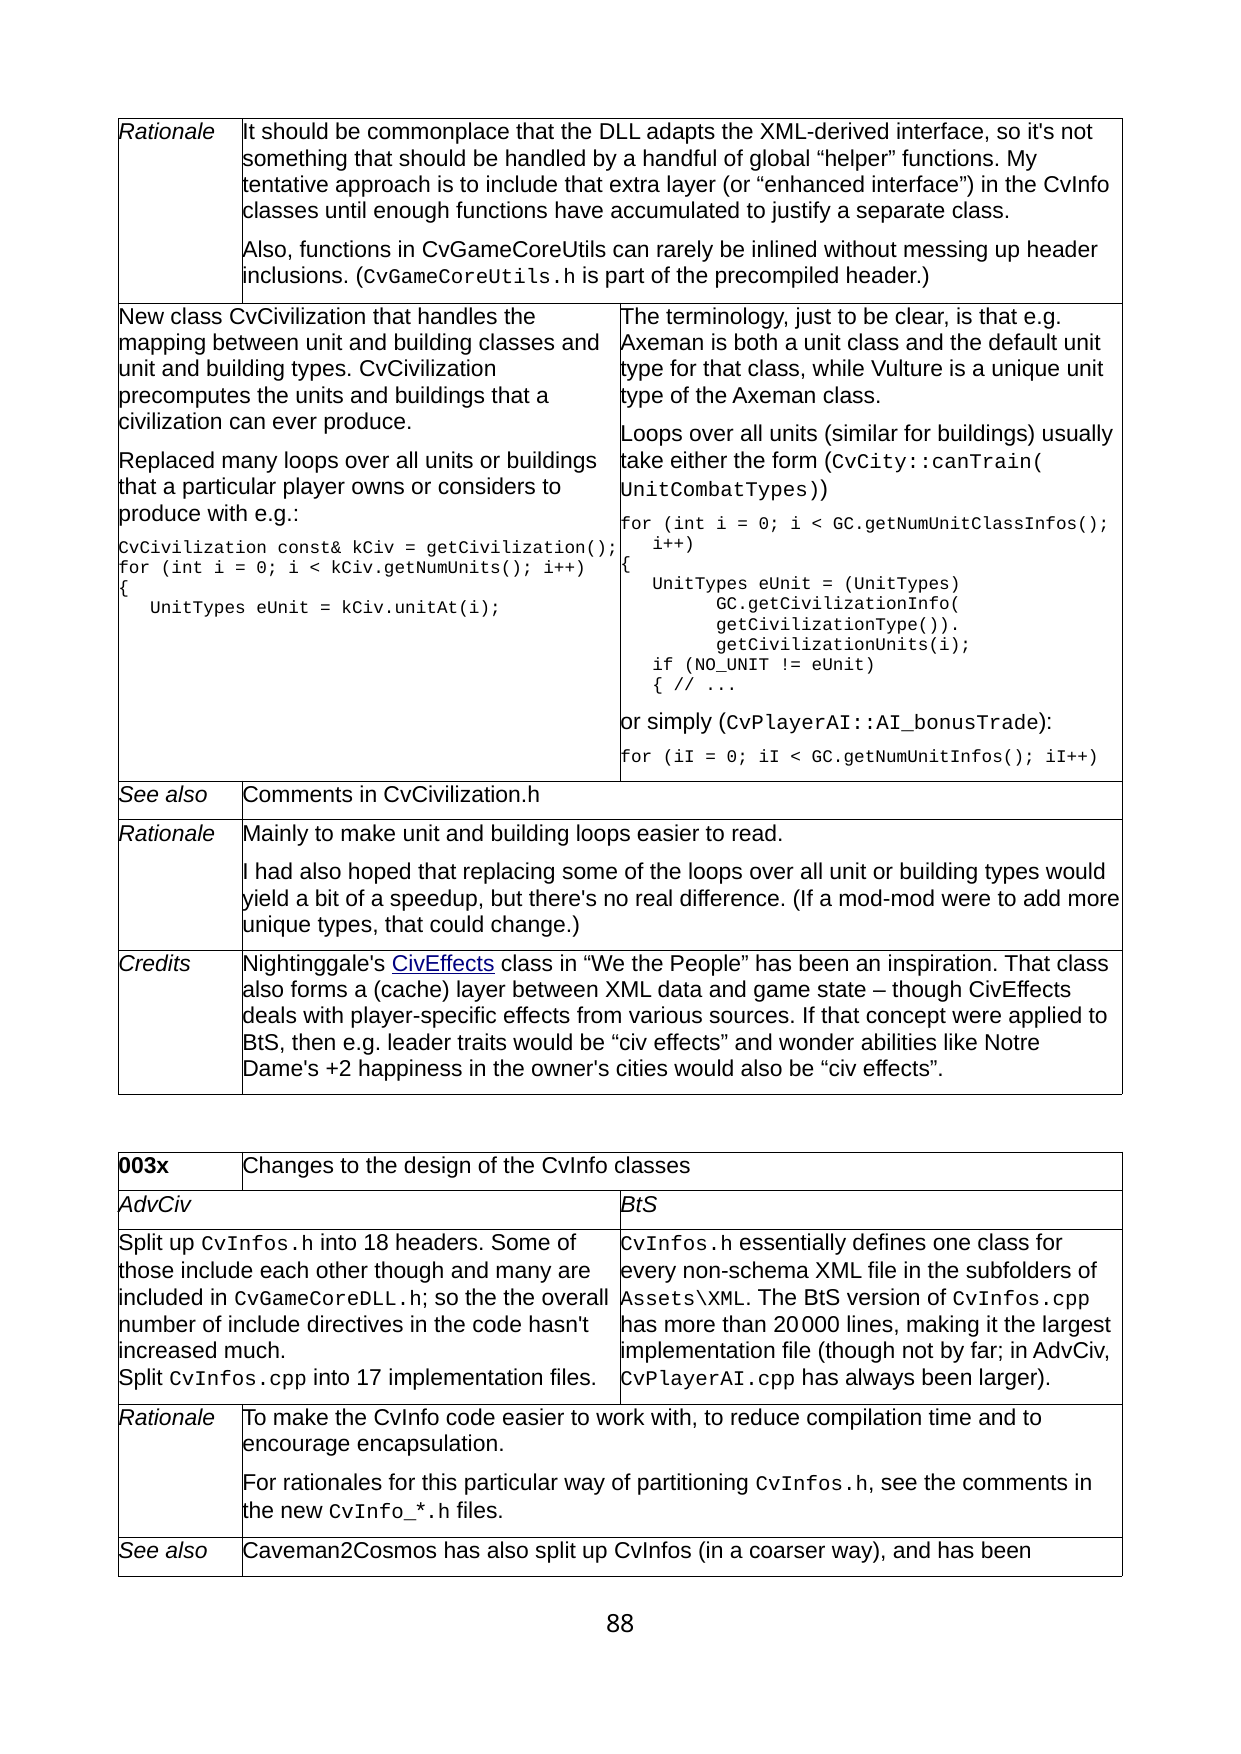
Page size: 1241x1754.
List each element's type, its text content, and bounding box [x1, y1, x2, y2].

table_cell See also [119, 782, 242, 819]
table_cell AdvCiv [119, 1191, 620, 1229]
table_header 003x [119, 1153, 242, 1190]
table_cell New class CvCivilization that handles the mapping between unit and building classes and unit and building types. CvCivilization precomputes the units and buildings that a civilization can ever produce. Replaced many loops over all units or buildings that a particular player owns or considers to produce with e.g.: CvCivilization const& kCiv = getCivilization(); for (int i = 0; i < kCiv.getNumUnits(); i++) { UnitTypes eUnit = kCiv.unitAt(i); [119, 304, 620, 781]
table_header Changes to the design of the CvInfo classes [243, 1153, 1122, 1190]
table_cell BtS [621, 1191, 1122, 1229]
table_cell Caveman2Cosmos has also split up CvInfos (in a coarser way), and has been [243, 1538, 1122, 1576]
table_cell The terminology, just to be clear, is that e.g. Axeman is both a unit class and the default unit type for that class, while Vulture is a unique unit type of the Axeman class. Loops over all units (similar for buildings) usually take either the form (CvCity::canTrain( UnitCombatTypes)) for (int i = 0; i < GC.getNumUnitClassInfos(); i++) { UnitTypes eUnit = (UnitTypes) GC.getCivilizationInfo( getCivilizationType()). getCivilizationUnits(i); if (NO_UNIT != eUnit) { // ... or simply (CvPlayerAI::AI_bonusTrade): for (iI = 0; iI < GC.getNumUnitInfos(); iI++) [621, 304, 1122, 781]
table_cell Comments in CvCivilization.h [243, 782, 1122, 819]
table_cell It should be commonplace that the DLL adapts the XML-derived interface, so it's not something that should be handled by a handful of global “helper” functions. My tentative approach is to include that extra layer (or “enhanced interface”) in the CvInfo classes until enough functions have accumulated to justify a separate class. Also, functions in CvGameCoreUtils can rarely be inlined without messing up header inclusions. (CvGameCoreUtils.h is part of the precompiled header.) [243, 119, 1122, 302]
table_cell Rationale [119, 119, 242, 302]
table_cell To make the CvInfo code easier to work with, to reduce compilation time and to encourage encapsulation. For rationales for this particular way of partitioning CvInfos.h, see the comments in the new CvInfo_*.h files. [243, 1405, 1122, 1537]
table_cell Rationale [119, 820, 242, 950]
table_cell Split up CvInfos.h into 18 headers. Some of those include each other though and many are included in CvGameCoreDLL.h; so the the overall number of include directives in the code hasn't increased much. Split CvInfos.cpp into 17 implementation files. [119, 1230, 620, 1404]
table_cell Credits [119, 951, 242, 1094]
table_cell Nightinggale's CivEffects class in “We the People” has been an inspiration. That class also forms a (cache) layer between XML data and game state – though CivEffects deals with player-specific effects from various sources. If that concept were applied to BtS, then e.g. leader traits would be “civ effects” and wonder abilities like Notre Dame's +2 happiness in the owner's cities would also be “civ effects”. [243, 951, 1122, 1094]
table_cell Rationale [119, 1405, 242, 1537]
table_cell See also [119, 1538, 242, 1576]
table_cell Mainly to make unit and building loops easier to read. I had also hoped that replacing some of the loops over all unit or building types would yield a bit of a speedup, but there's no real difference. (If a mod-mod were to add more unique types, that could change.) [243, 820, 1122, 950]
table_cell CvInfos.h essentially defines one class for every non-schema XML file in the subfolders of Assets\XML. The BtS version of CvInfos.cpp has more than 20 000 lines, making it the largest implementation file (though not by far; in AdvCiv, CvPlayerAI.cpp has always been larger). [621, 1230, 1122, 1404]
